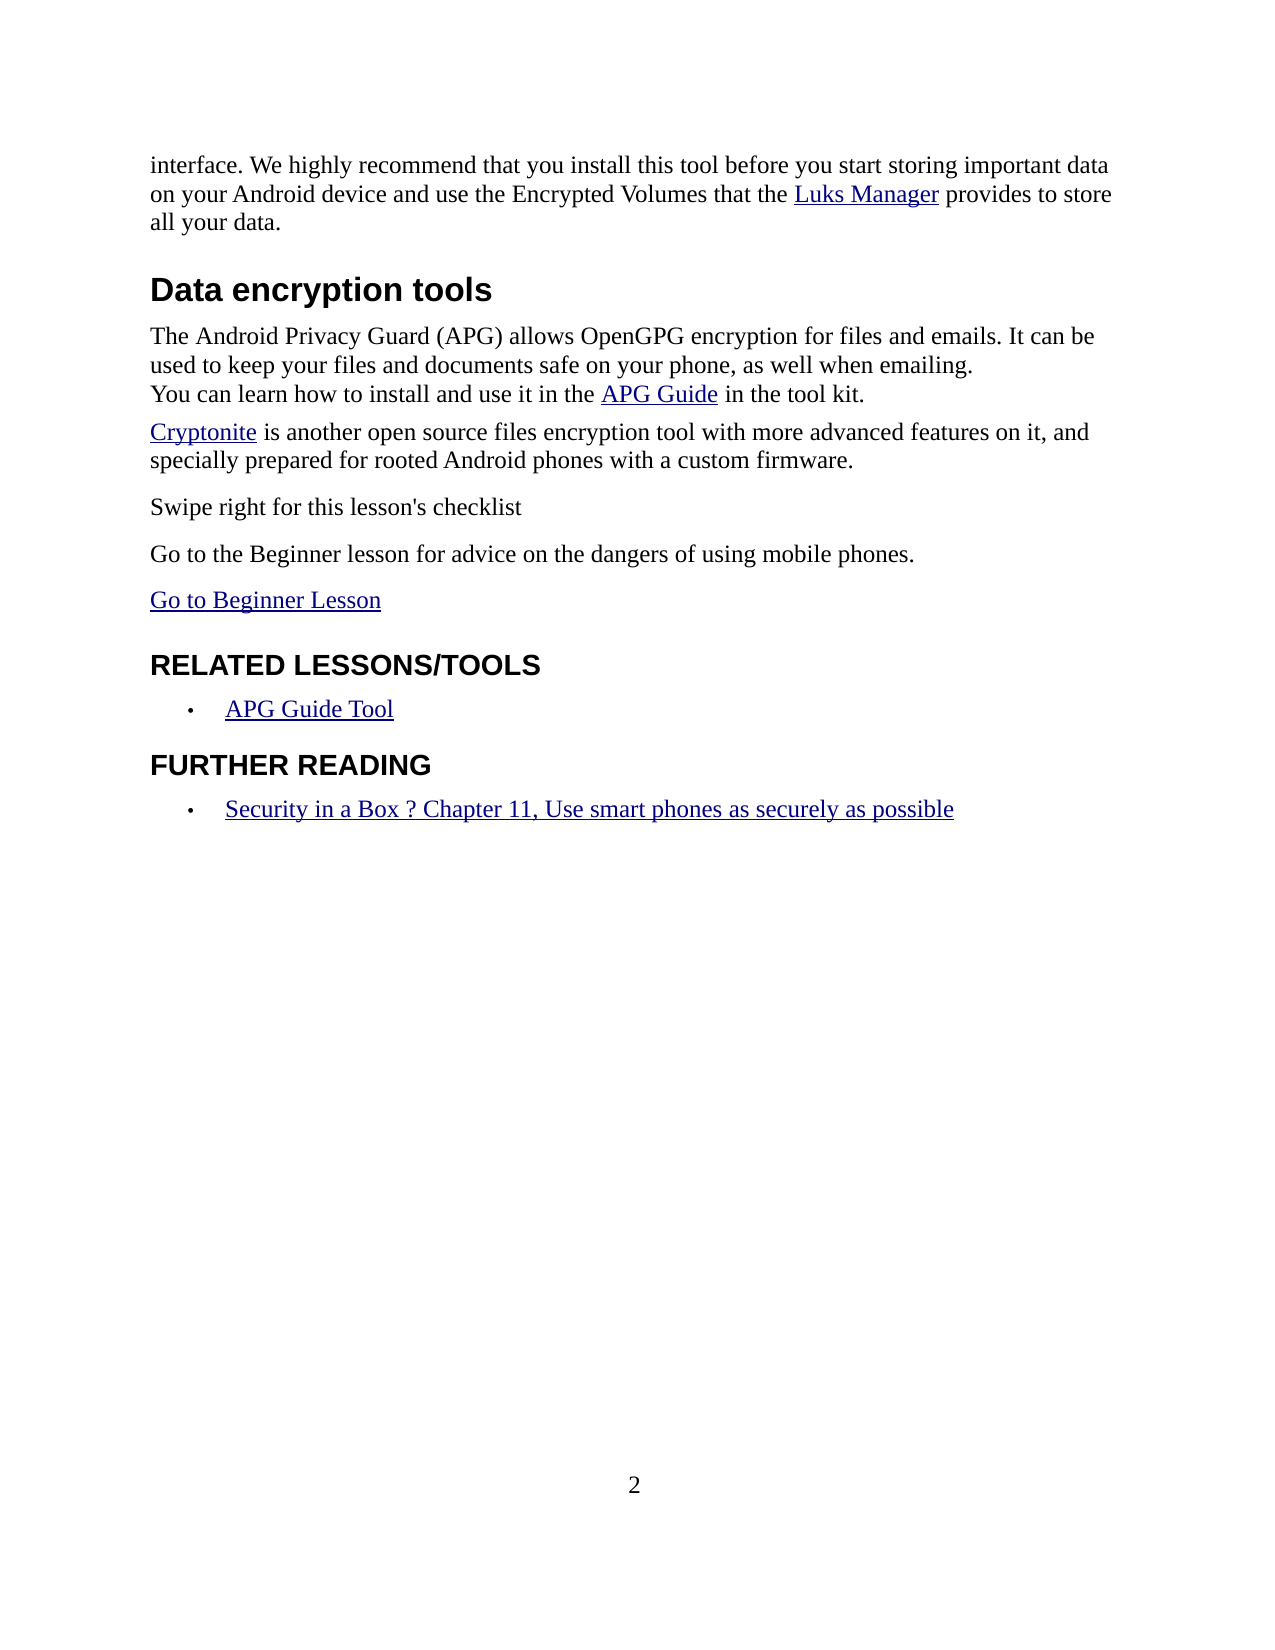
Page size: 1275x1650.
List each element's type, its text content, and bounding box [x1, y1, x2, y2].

text Go to Beginner Lesson [150, 585, 1125, 614]
text Go to the Beginner lesson for advice on the dangers of using mobile phones. [150, 539, 1125, 567]
subtitle RELATED LESSONS/TOOLS [150, 648, 1125, 682]
text The Android Privacy Guard (APG) allows OpenGPG encryption for files and emails. It can be used to keep your files and documents safe on your phone, as well when emailing. You can learn how to install and use it in the APG Guide in the tool kit. [150, 321, 1125, 408]
subtitle Data encryption tools [150, 270, 1125, 309]
text Cryptonite is another open source files encryption tool with more advanced features on it, and specially prepared for rooted Android phones with a custom firmware. [150, 417, 1125, 474]
text Swipe right for this lesson's checklist [150, 492, 1125, 521]
list APG Guide Tool [187, 694, 1125, 723]
subtitle FURTHER READING [150, 748, 1125, 781]
list Security in a Box ? Chapter 11, Use smart phones as securely as possible [187, 794, 1125, 823]
text interface. We highly recommend that you install this tool before you start storing important data on your Android device and use the Encrypted Volumes that the Luks Manager provides to store all your data. [150, 150, 1125, 236]
